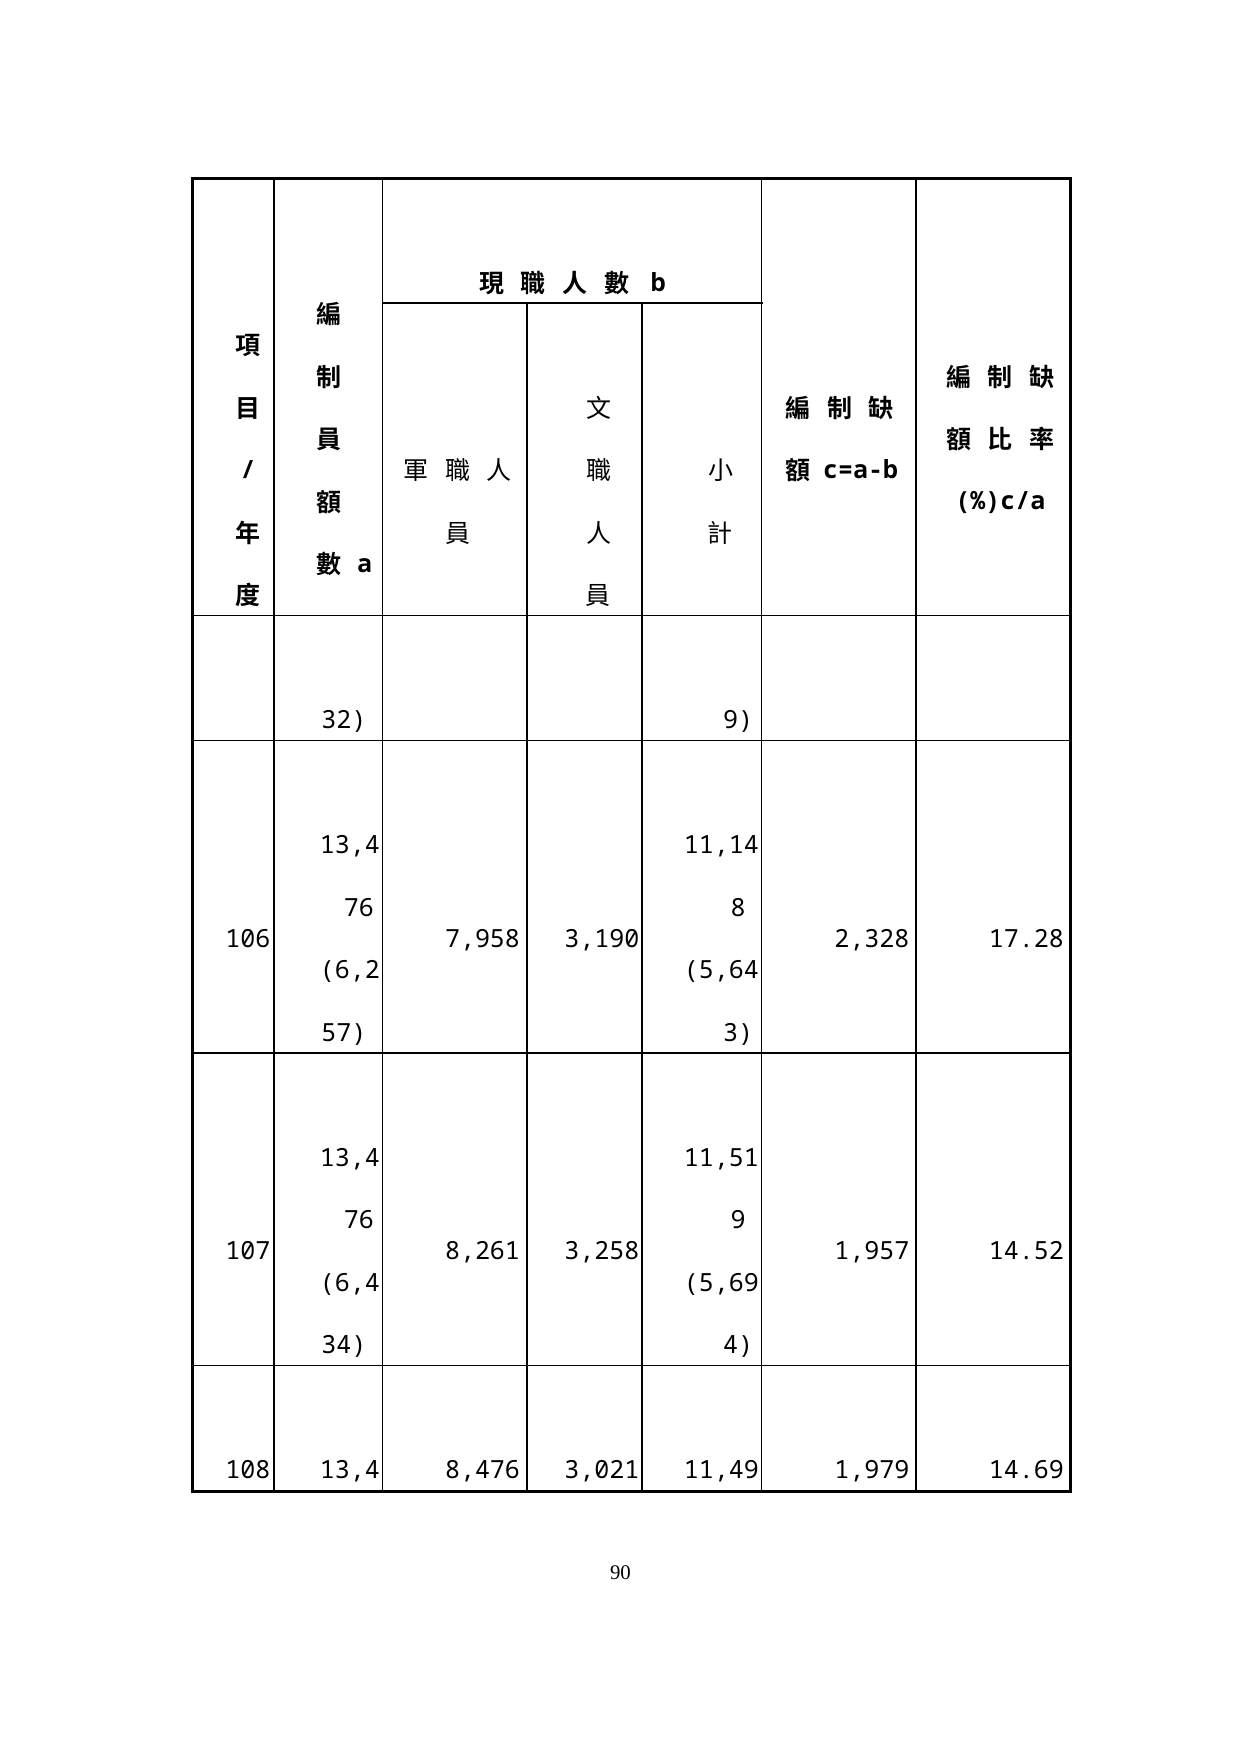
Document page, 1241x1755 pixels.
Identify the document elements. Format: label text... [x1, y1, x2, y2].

table_cell 14.69 [917, 1366, 1069, 1490]
table_cell 13,4 [275, 1366, 382, 1490]
table_header 編制缺額比率(%)c/a [917, 180, 1069, 615]
table_cell 108 [194, 1366, 273, 1490]
table_cell 107 [194, 1054, 273, 1365]
table_cell 文職人員 [528, 304, 641, 615]
table_cell 3,258 [528, 1054, 641, 1365]
table_cell 1,979 [762, 1366, 915, 1490]
table_cell 軍職人員 [383, 304, 526, 615]
table_cell [383, 616, 526, 740]
table_cell 11,148 (5,643) [643, 741, 761, 1052]
table_cell 17.28 [917, 741, 1069, 1052]
table_cell 2,328 [762, 741, 915, 1052]
table_cell 8,261 [383, 1054, 526, 1365]
table_cell 1,957 [762, 1054, 915, 1365]
table_cell 3,190 [528, 741, 641, 1052]
table_cell 11,49 [643, 1366, 761, 1490]
table_cell [762, 616, 915, 740]
table_cell 11,519 (5,694) [643, 1054, 761, 1365]
table_cell [194, 616, 273, 740]
table_cell 小計 [643, 304, 761, 615]
table_cell 13,476 (6,257) [275, 741, 382, 1052]
table_header 項目/年度 [194, 180, 273, 615]
table_header 現職人數b [383, 180, 761, 302]
table_cell 9) [643, 616, 761, 740]
table_header 編制缺額c=a-b [762, 180, 915, 615]
table_cell 7,958 [383, 741, 526, 1052]
table_cell [917, 616, 1069, 740]
table_cell 14.52 [917, 1054, 1069, 1365]
table_cell [528, 616, 641, 740]
table_cell 8,476 [383, 1366, 526, 1490]
table_header 編制員額數a [275, 180, 382, 615]
table_cell 13,476 (6,434) [275, 1054, 382, 1365]
table_cell 106 [194, 741, 273, 1052]
table_cell 3,021 [528, 1366, 641, 1490]
table_cell 32) [275, 616, 382, 740]
